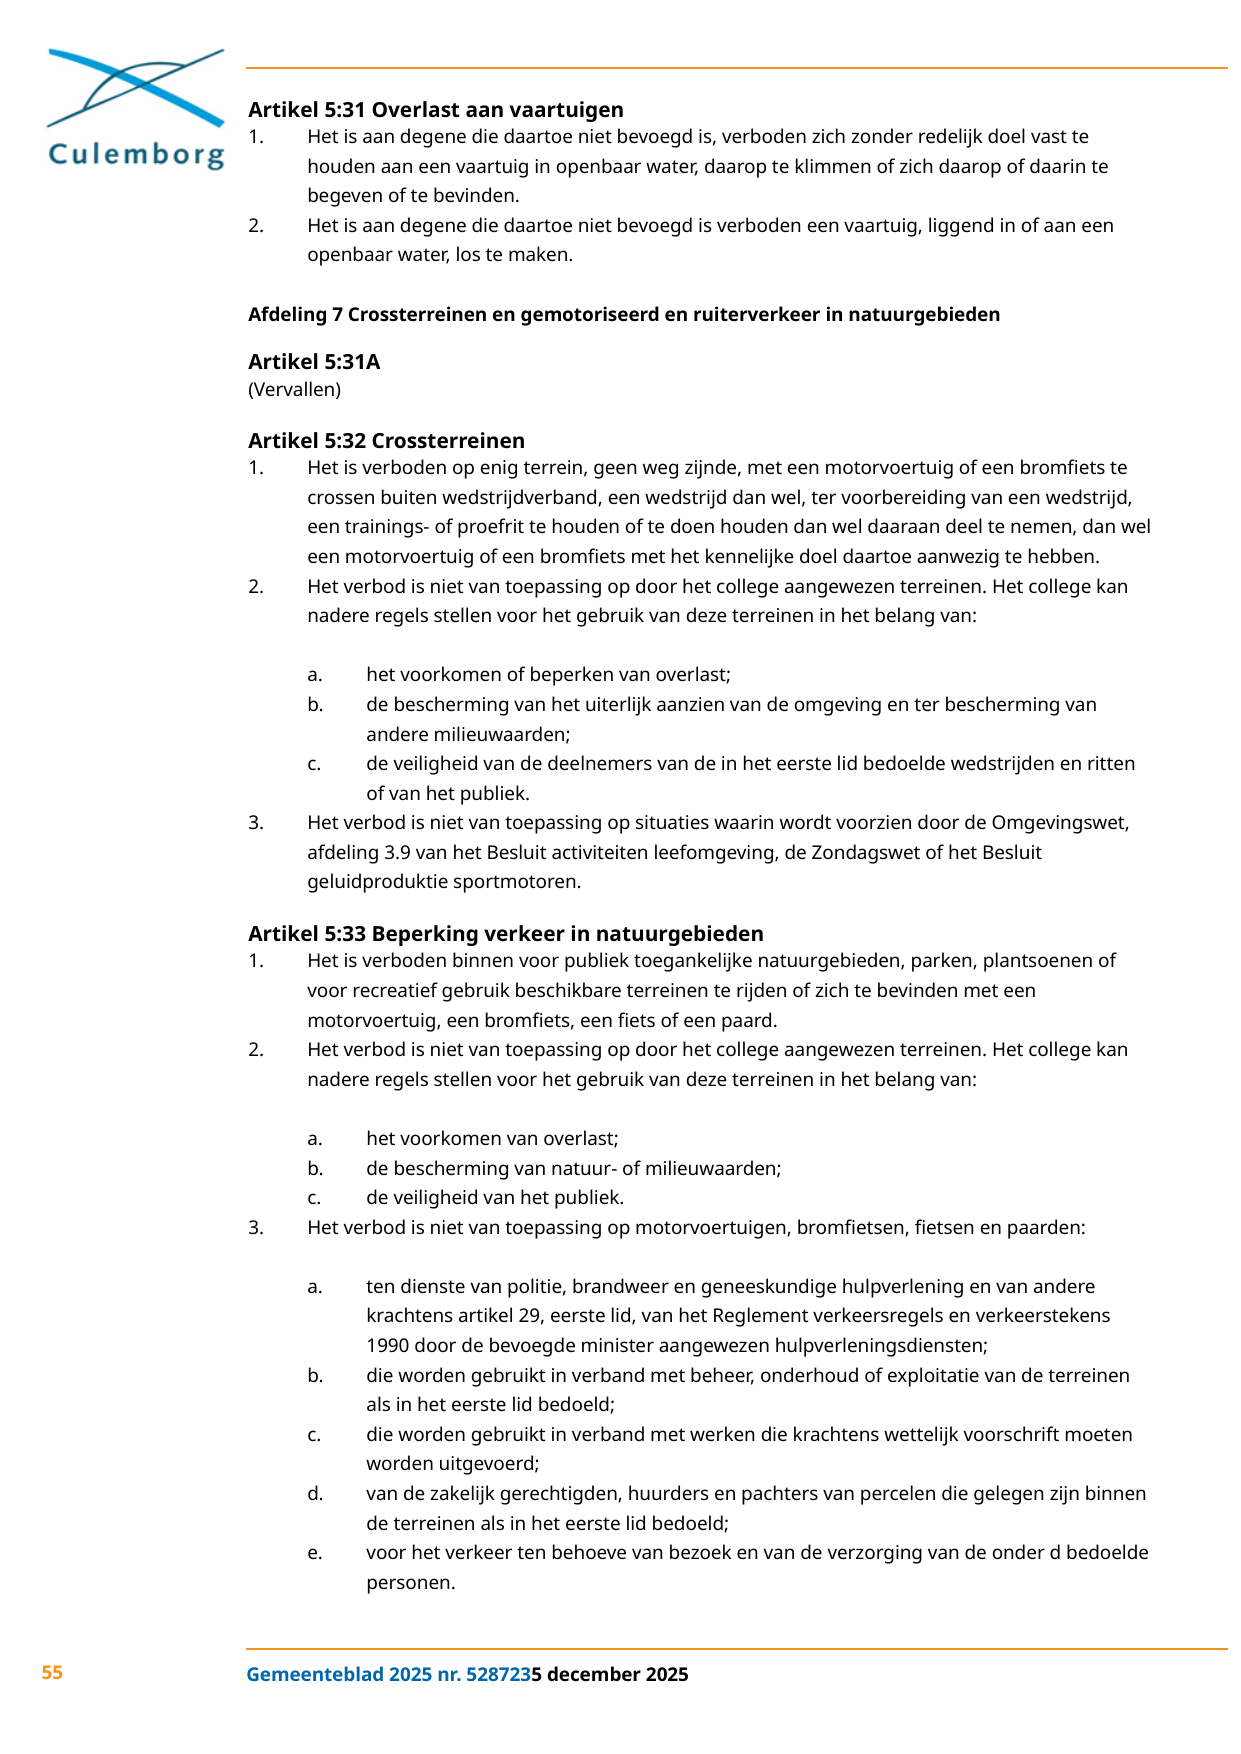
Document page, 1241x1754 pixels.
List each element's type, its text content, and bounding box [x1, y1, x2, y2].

text Artikel 5:33 Beperking verkeer in natuurgebieden [248, 919, 1152, 948]
list Het verbod is niet van toepassing op door het college aangewezen terreinen. Het college kan nadere regels stellen voor het gebruik van deze terreinen in het belang van: [248, 1036, 1152, 1092]
list de bescherming van het uiterlijk aanzien van de omgeving en ter bescherming van andere milieuwaarden; [307, 691, 1152, 747]
list het voorkomen of beperken van overlast; [307, 662, 1152, 687]
text (Vervallen) [248, 376, 1152, 401]
list de veiligheid van het publiek. [307, 1184, 1152, 1210]
list de veiligheid van de deelnemers van de in het eerste lid bedoelde wedstrijden en ritten of van het publiek. [307, 750, 1152, 806]
list Het is verboden op enig terrein, geen weg zijnde, met een motorvoertuig of een bromfiets te crossen buiten wedstrijdverband, een wedstrijd dan wel, ter voorbereiding van een wedstrijd, een trainings- of proefrit te houden of te doen houden dan wel daaraan deel te nemen, dan wel een motorvoertuig of een bromfiets met het kennelijke doel daartoe aanwezig te hebben. [248, 454, 1152, 569]
list Het is aan degene die daartoe niet bevoegd is verboden een vaartuig, liggend in of aan een openbaar water, los te maken. [248, 212, 1152, 267]
list Het is aan degene die daartoe niet bevoegd is, verboden zich zonder redelijk doel vast te houden aan een vaartuig in openbaar water, daarop te klimmen of zich daarop of daarin te begeven of te bevinden. [248, 123, 1152, 208]
picture [41, 47, 231, 172]
list ten dienste van politie, brandweer en geneeskundige hulpverlening en van andere krachtens artikel 29, eerste lid, van het Reglement verkeersregels en verkeerstekens 1990 door de bevoegde minister aangewezen hulpverleningsdiensten; [307, 1273, 1152, 1358]
text Artikel 5:31 Overlast aan vaartuigen [248, 95, 1152, 123]
list van de zakelijk gerechtigden, huurders en pachters van percelen die gelegen zijn binnen de terreinen als in het eerste lid bedoeld; [307, 1480, 1152, 1535]
list Het verbod is niet van toepassing op motorvoertuigen, bromfietsen, fietsen en paarden: [248, 1214, 1152, 1239]
list Het verbod is niet van toepassing op door het college aangewezen terreinen. Het college kan nadere regels stellen voor het gebruik van deze terreinen in het belang van: [248, 573, 1152, 628]
list Het verbod is niet van toepassing op situaties waarin wordt voorzien door de Omgevingswet, afdeling 3.9 van het Besluit activiteiten leefomgeving, de Zondagswet of het Besluit geluidproduktie sportmotoren. [248, 809, 1152, 894]
text Artikel 5:31A [248, 347, 1152, 376]
text Afdeling 7 Crossterreinen en gemotoriseerd en ruiterverkeer in natuurgebieden [248, 301, 1152, 326]
list die worden gebruikt in verband met beheer, onderhoud of exploitatie van de terreinen als in het eerste lid bedoeld; [307, 1362, 1152, 1417]
list het voorkomen van overlast; [307, 1125, 1152, 1151]
text Artikel 5:32 Crossterreinen [248, 426, 1152, 454]
list Het is verboden binnen voor publiek toegankelijke natuurgebieden, parken, plantsoenen of voor recreatief gebruik beschikbare terreinen te rijden of zich te bevinden met een motorvoertuig, een bromfiets, een fiets of een paard. [248, 948, 1152, 1032]
list voor het verkeer ten behoeve van bezoek en van de verzorging van de onder d bedoelde personen. [307, 1539, 1152, 1594]
list de bescherming van natuur- of milieuwaarden; [307, 1155, 1152, 1180]
list die worden gebruikt in verband met werken die krachtens wettelijk voorschrift moeten worden uitgevoerd; [307, 1421, 1152, 1476]
